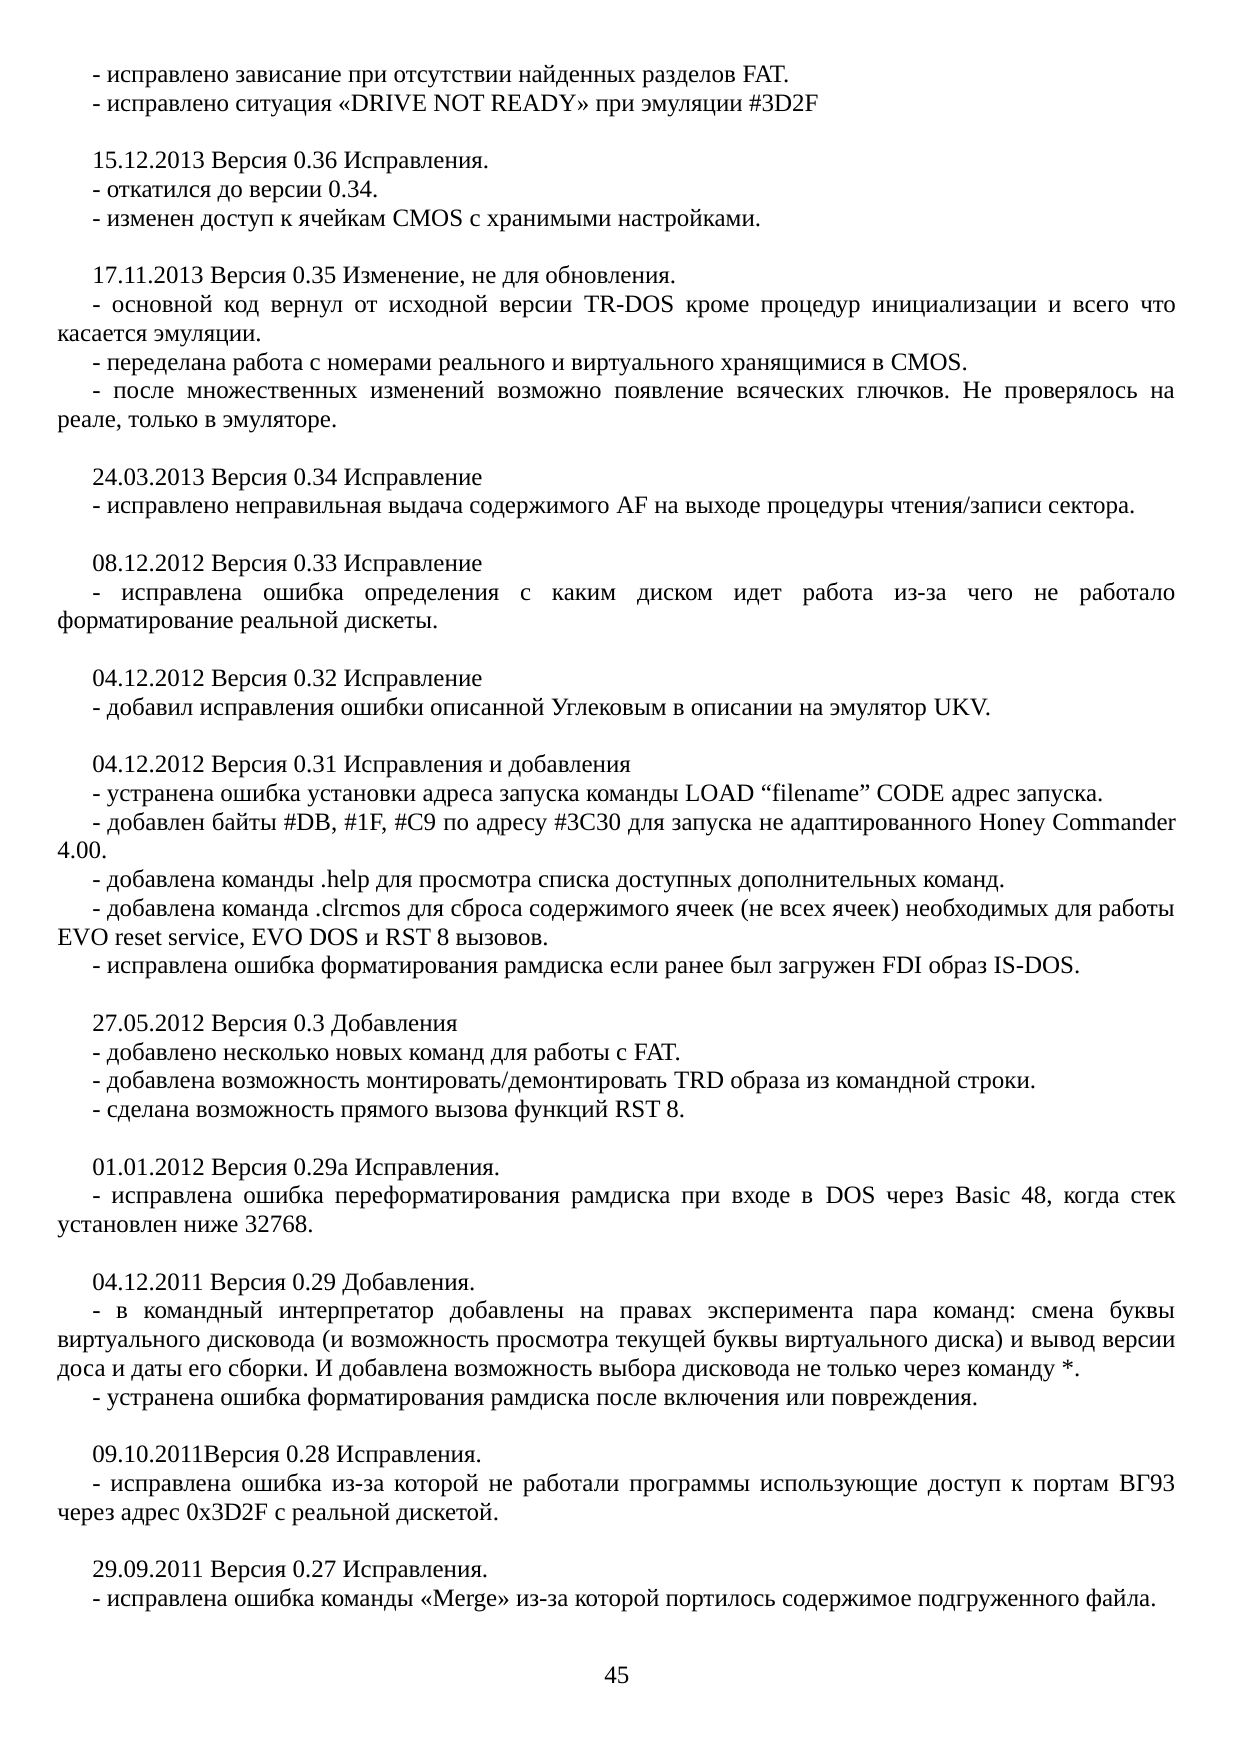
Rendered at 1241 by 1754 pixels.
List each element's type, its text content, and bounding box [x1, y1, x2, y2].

text 08.12.2012 Версия 0.33 Исправление [57, 548, 1176, 577]
text - добавлена команда .clrcmos для сброса содержимого ячеек (не всех ячеек) необходимых для работы EVO reset service, EVO DOS и RST 8 вызовов. [57, 893, 1176, 951]
text - откатился до версии 0.34. [57, 174, 1176, 203]
text - добавлен байты #DB, #1F, #C9 по адресу #3C30 для запуска не адаптированного Honey Commander 4.00. [57, 807, 1176, 864]
text 24.03.2013 Версия 0.34 Исправление [57, 462, 1176, 491]
text - после множественных изменений возможно появление всяческих глючков. Не проверялось на реале, только в эмуляторе. [57, 376, 1176, 433]
text 04.12.2012 Версия 0.31 Исправления и добавления [57, 749, 1176, 778]
text - в командный интерпретатор добавлены на правах эксперимента пара команд: смена буквы виртуального дисковода (и возможность просмотра текущей буквы виртуального диска) и вывод версии доса и даты его сборки. И добавлена возможность выбора дисковода не только через команду *. [57, 1296, 1176, 1382]
text - основной код вернул от исходной версии TR-DOS кроме процедур инициализации и всего что касается эмуляции. [57, 289, 1176, 347]
text - добавлена команды .help для просмотра списка доступных дополнительных команд. [57, 864, 1176, 893]
text - добавлено несколько новых команд для работы с FAT. [57, 1037, 1176, 1066]
text - исправлено ситуация «DRIVE NOT READY» при эмуляции #3D2F [57, 88, 1176, 117]
text - исправлена ошибка форматирования рамдиска если ранее был загружен FDI образ IS-DOS. [57, 951, 1176, 979]
text - добавлена возможность монтировать/демонтировать TRD образа из командной строки. [57, 1066, 1176, 1094]
text - исправлена ошибка переформатирования рамдиска при входе в DOS через Basic 48, когда стек установлен ниже 32768. [57, 1181, 1176, 1238]
text - изменен доступ к ячейкам CMOS с хранимыми настройками. [57, 203, 1176, 232]
text 17.11.2013 Версия 0.35 Изменение, не для обновления. [57, 261, 1176, 289]
text - исправлено зависание при отсутствии найденных разделов FAT. [57, 59, 1176, 88]
text - исправлено неправильная выдача содержимого AF на выходе процедуры чтения/записи сектора. [57, 491, 1176, 519]
text 09.10.2011Версия 0.28 Исправления. [57, 1439, 1176, 1468]
text - добавил исправления ошибки описанной Углековым в описании на эмулятор UKV. [57, 692, 1176, 721]
text 27.05.2012 Версия 0.3 Добавления [57, 1008, 1176, 1037]
text - устранена ошибка форматирования рамдиска после включения или повреждения. [57, 1382, 1176, 1411]
text - исправлена ошибка определения с каким диском идет работа из-за чего не работало форматирование реальной дискеты. [57, 577, 1176, 634]
text 15.12.2013 Версия 0.36 Исправления. [57, 146, 1176, 174]
text - сделана возможность прямого вызова функций RST 8. [57, 1094, 1176, 1123]
text - исправлена ошибка из-за которой не работали программы использующие доступ к портам ВГ93 через адрес 0x3D2F с реальной дискетой. [57, 1468, 1176, 1526]
text 04.12.2011 Версия 0.29 Добавления. [57, 1267, 1176, 1296]
text - исправлена ошибка команды «Merge» из-за которой портилось содержимое подгруженного файла. [57, 1583, 1176, 1612]
text 04.12.2012 Версия 0.32 Исправление [57, 663, 1176, 692]
text 29.09.2011 Версия 0.27 Исправления. [57, 1554, 1176, 1583]
text - переделана работа с номерами реального и виртуального хранящимися в CMOS. [57, 347, 1176, 376]
text 01.01.2012 Версия 0.29а Исправления. [57, 1152, 1176, 1181]
text - устранена ошибка установки адреса запуска команды LOAD “filename” CODE адрес запуска. [57, 778, 1176, 807]
